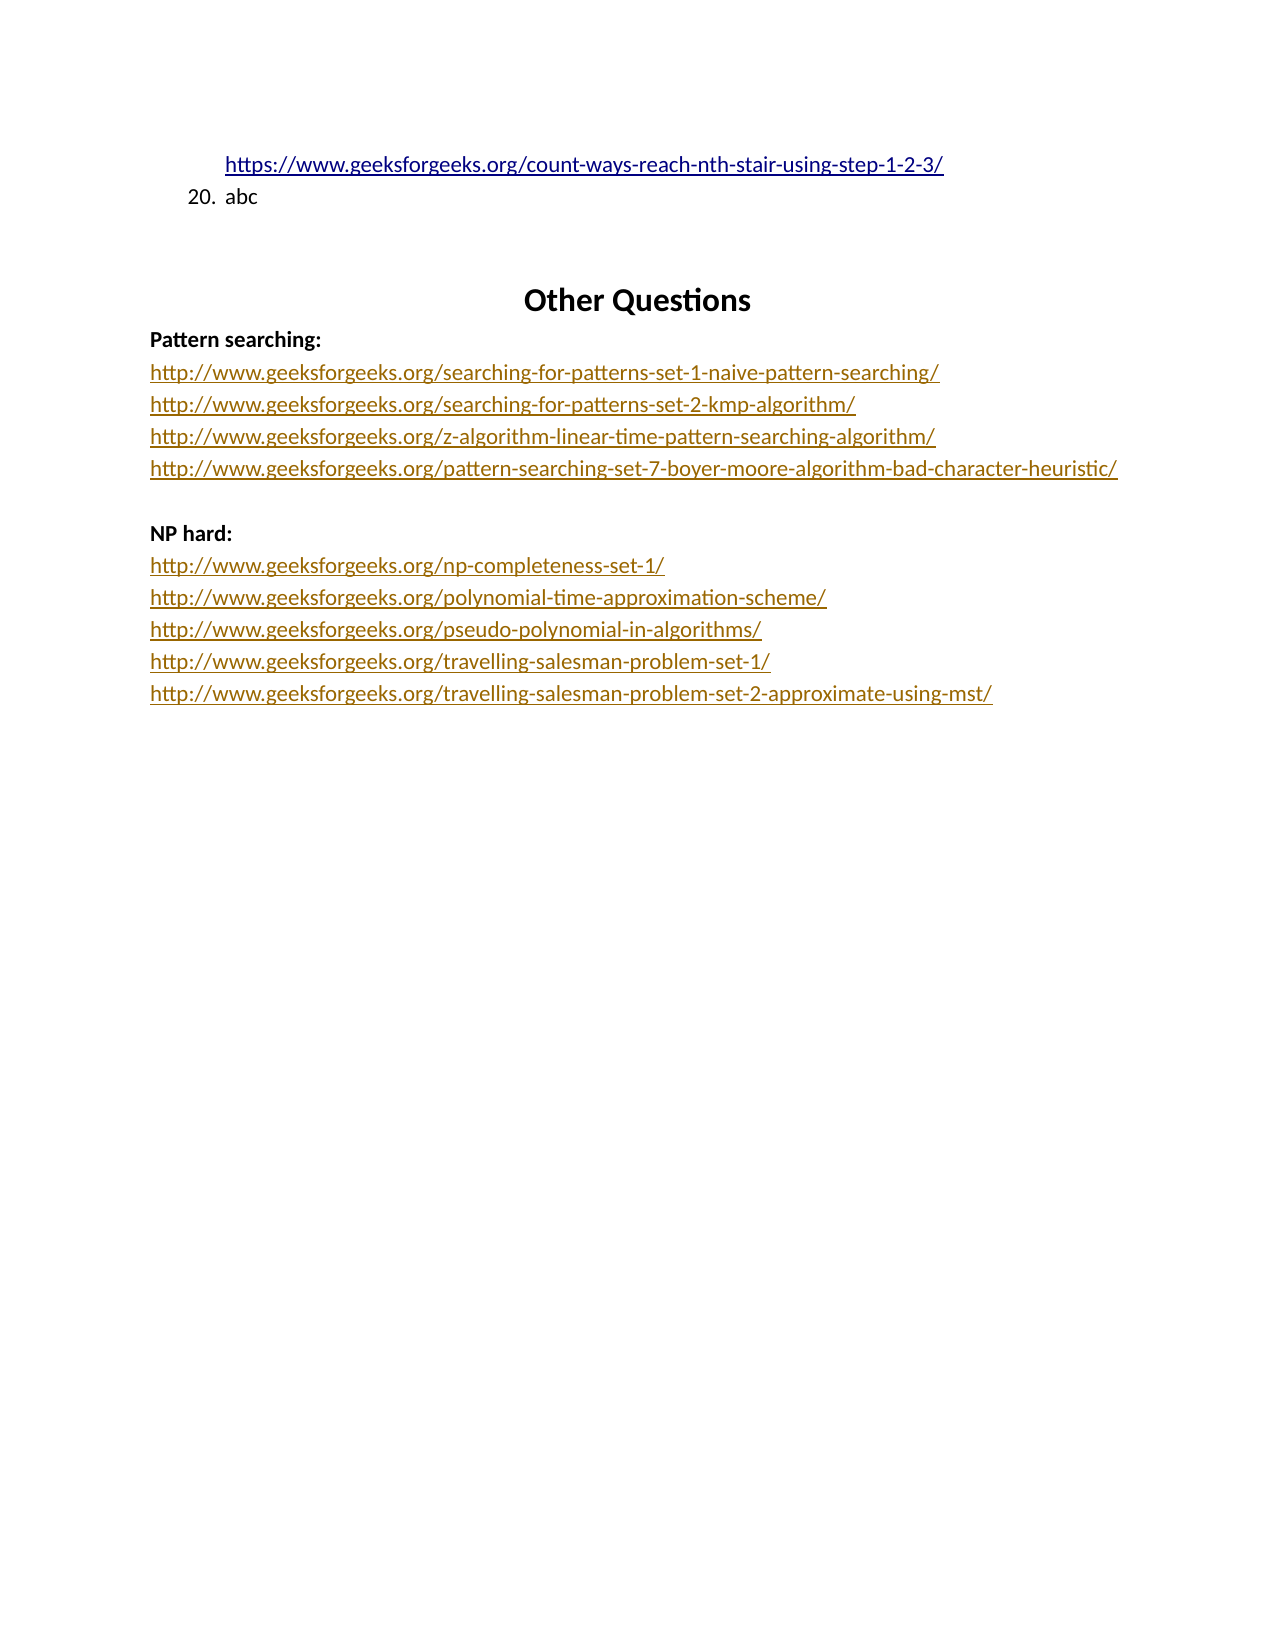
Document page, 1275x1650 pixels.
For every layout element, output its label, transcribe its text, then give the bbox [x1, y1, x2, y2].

list http://www.geeksforgeeks.org/travelling-salesman-problem-set-2-approximate-using-mst/ [150, 679, 1125, 708]
list http://www.geeksforgeeks.org/travelling-salesman-problem-set-1/ [150, 647, 1125, 675]
list Pattern searching: [150, 326, 1125, 353]
list http://www.geeksforgeeks.org/pattern-searching-set-7-boyer-moore-algorithm-bad-character-heuristic/ [150, 454, 1125, 482]
list https://www.geeksforgeeks.org/count-ways-reach-nth-stair-using-step-1-2-3/ [187, 150, 1125, 178]
list Other Questions [150, 279, 1125, 319]
list http://www.geeksforgeeks.org/polynomial-time-approximation-scheme/ [150, 583, 1125, 611]
list http://www.geeksforgeeks.org/np-completeness-set-1/ [150, 551, 1125, 579]
list NP hard: [150, 519, 1125, 547]
list http://www.geeksforgeeks.org/searching-for-patterns-set-2-kmp-algorithm/ [150, 390, 1125, 418]
list http://www.geeksforgeeks.org/pseudo-polynomial-in-algorithms/ [150, 615, 1125, 643]
list http://www.geeksforgeeks.org/z-algorithm-linear-time-pattern-searching-algorithm/ [150, 422, 1125, 450]
list abc [187, 182, 1125, 210]
list http://www.geeksforgeeks.org/searching-for-patterns-set-1-naive-pattern-searching/ [150, 358, 1125, 386]
